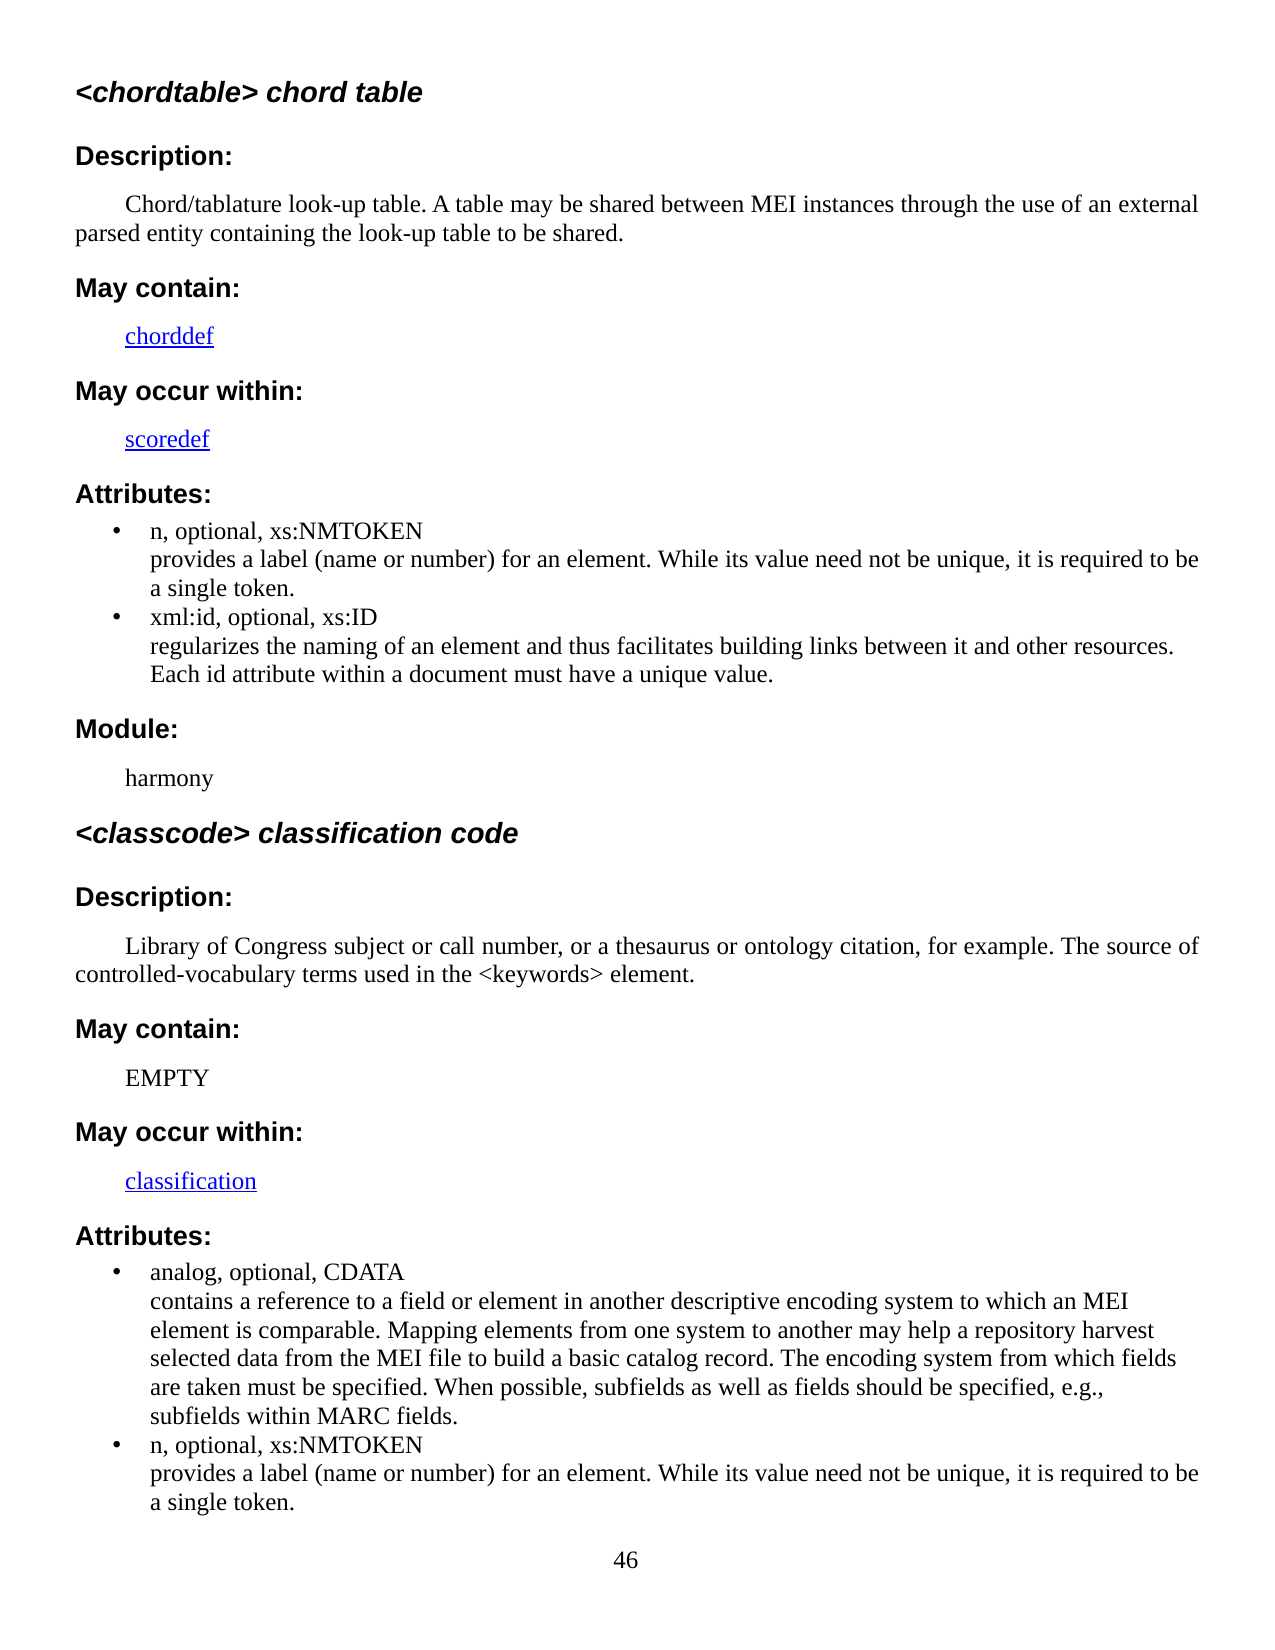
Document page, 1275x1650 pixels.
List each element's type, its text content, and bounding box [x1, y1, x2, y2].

list n, optional, xs:NMTOKEN provides a label (name or number) for an element. While its value need not be unique, it is required to be a single token. [112, 1430, 1200, 1516]
subtitle Module: [75, 713, 1200, 744]
text EMPTY [75, 1063, 1200, 1091]
subtitle Attributes: [75, 478, 1200, 509]
subtitle Description: [75, 881, 1200, 912]
subtitle May occur within: [75, 375, 1200, 406]
text scoredef [75, 424, 1200, 453]
list analog, optional, CDATA contains a reference to a field or element in another descriptive encoding system to which an MEI element is comparable. Mapping elements from one system to another may help a repository harvest selected data from the MEI file to build a basic catalog record. The encoding system from which fields are taken must be specified. When possible, subfields as well as fields should be specified, e.g., subfields within MARC fields. [112, 1257, 1200, 1430]
subtitle May contain: [75, 272, 1200, 303]
text chorddef [75, 321, 1200, 350]
subtitle <chordtable> chord table [75, 75, 1200, 108]
text Chord/tablature look-up table. A table may be shared between MEI instances through the use of an external parsed entity containing the look-up table to be shared. [75, 189, 1200, 247]
subtitle Description: [75, 140, 1200, 171]
subtitle <classcode> classification code [75, 816, 1200, 850]
subtitle May occur within: [75, 1116, 1200, 1148]
text harmony [75, 763, 1200, 791]
subtitle Attributes: [75, 1220, 1200, 1251]
list n, optional, xs:NMTOKEN provides a label (name or number) for an element. While its value need not be unique, it is required to be a single token. [112, 516, 1200, 602]
text Library of Congress subject or call number, or a thesaurus or ontology citation, for example. The source of controlled-vocabulary terms used in the <keywords> element. [75, 931, 1200, 988]
list xml:id, optional, xs:ID regularizes the naming of an element and thus facilitates building links between it and other resources. Each id attribute within a document must have a unique value. [112, 602, 1200, 688]
text classification [75, 1166, 1200, 1195]
subtitle May contain: [75, 1013, 1200, 1044]
